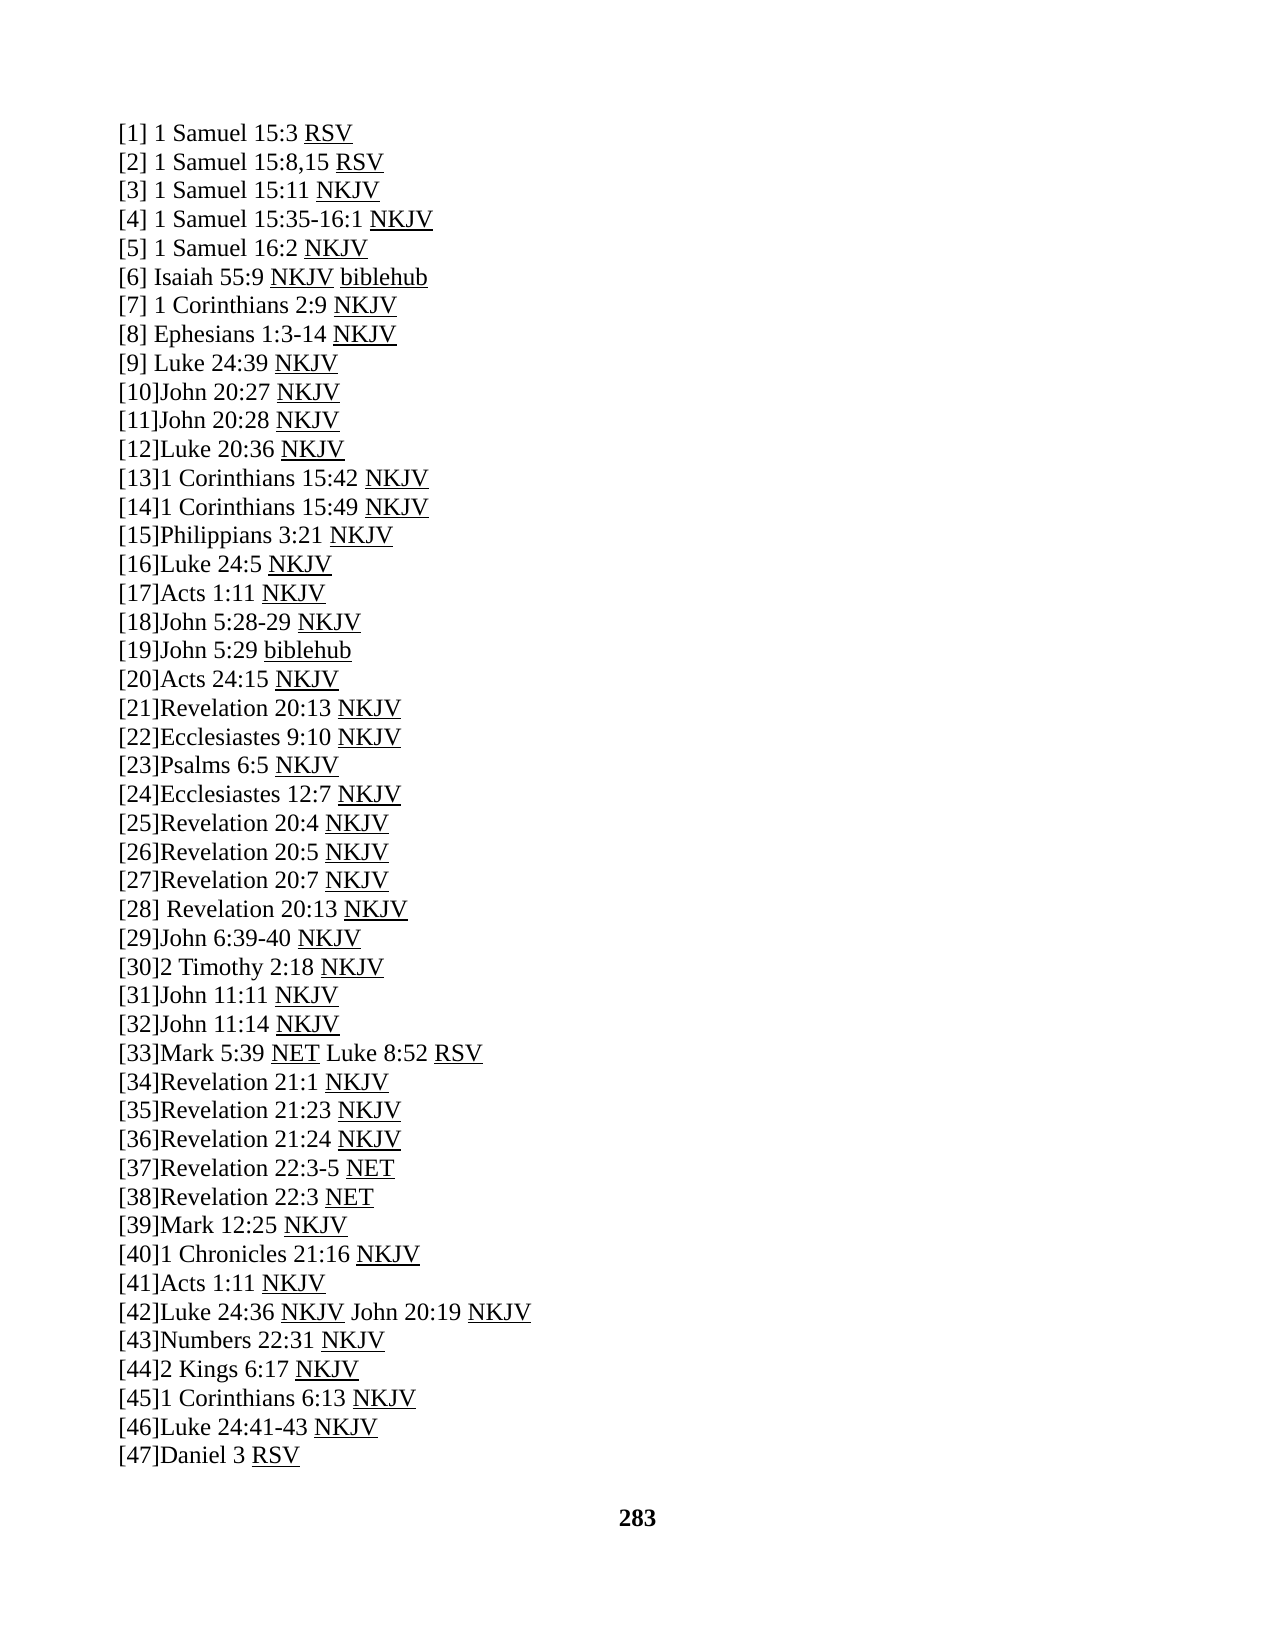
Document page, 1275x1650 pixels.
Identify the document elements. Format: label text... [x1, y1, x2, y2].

text John 20:28 NKJV [118, 406, 1157, 434]
text Ephesians 1:3-14 NKJV [118, 319, 1157, 348]
text Luke 24:41-43 NKJV [118, 1412, 1157, 1441]
text Revelation 21:23 NKJV [118, 1096, 1157, 1124]
text Luke 20:36 NKJV [118, 434, 1157, 463]
text Acts 1:11 NKJV [118, 578, 1157, 607]
text Ecclesiastes 12:7 NKJV [118, 779, 1157, 808]
text 1 Corinthians 6:13 NKJV [118, 1383, 1157, 1412]
text 1 Samuel 15:8,15 RSV [118, 147, 1157, 176]
text Mark 5:39 NET Luke 8:52 RSV [118, 1038, 1157, 1067]
text Revelation 22:3-5 NET [118, 1153, 1157, 1182]
text John 6:39-40 NKJV [118, 923, 1157, 952]
text John 5:29 biblehub [118, 636, 1157, 664]
text 2 Kings 6:17 NKJV [118, 1354, 1157, 1383]
text Revelation 20:13 NKJV [118, 894, 1157, 923]
text 2 Timothy 2:18 NKJV [118, 952, 1157, 981]
text Luke 24:5 NKJV [118, 549, 1157, 578]
text 1 Corinthians 2:9 NKJV [118, 291, 1157, 319]
text 1 Corinthians 15:49 NKJV [118, 492, 1157, 521]
text Revelation 21:24 NKJV [118, 1124, 1157, 1153]
text 1 Samuel 16:2 NKJV [118, 233, 1157, 262]
text Acts 1:11 NKJV [118, 1268, 1157, 1297]
text 1 Chronicles 21:16 NKJV [118, 1239, 1157, 1268]
text John 20:27 NKJV [118, 377, 1157, 406]
text Luke 24:36 NKJV John 20:19 NKJV [118, 1297, 1157, 1326]
text Luke 24:39 NKJV [118, 348, 1157, 377]
text 1 Samuel 15:3 RSV [118, 118, 1157, 147]
text Ecclesiastes 9:10 NKJV [118, 722, 1157, 751]
text Daniel 3 RSV [118, 1441, 1157, 1469]
text 1 Corinthians 15:42 NKJV [118, 463, 1157, 492]
text John 5:28-29 NKJV [118, 607, 1157, 636]
text 1 Samuel 15:35-16:1 NKJV [118, 204, 1157, 233]
text Psalms 6:5 NKJV [118, 751, 1157, 779]
text John 11:11 NKJV [118, 981, 1157, 1009]
text Revelation 20:4 NKJV [118, 808, 1157, 837]
text Numbers 22:31 NKJV [118, 1326, 1157, 1354]
text John 11:14 NKJV [118, 1009, 1157, 1038]
text Philippians 3:21 NKJV [118, 521, 1157, 549]
text Revelation 20:13 NKJV [118, 693, 1157, 722]
text Revelation 22:3 NET [118, 1182, 1157, 1211]
text Acts 24:15 NKJV [118, 664, 1157, 693]
text Revelation 21:1 NKJV [118, 1067, 1157, 1096]
text Revelation 20:7 NKJV [118, 866, 1157, 894]
text 1 Samuel 15:11 NKJV [118, 176, 1157, 204]
text Mark 12:25 NKJV [118, 1211, 1157, 1239]
text Isaiah 55:9 NKJV biblehub [118, 262, 1157, 291]
text Revelation 20:5 NKJV [118, 837, 1157, 866]
